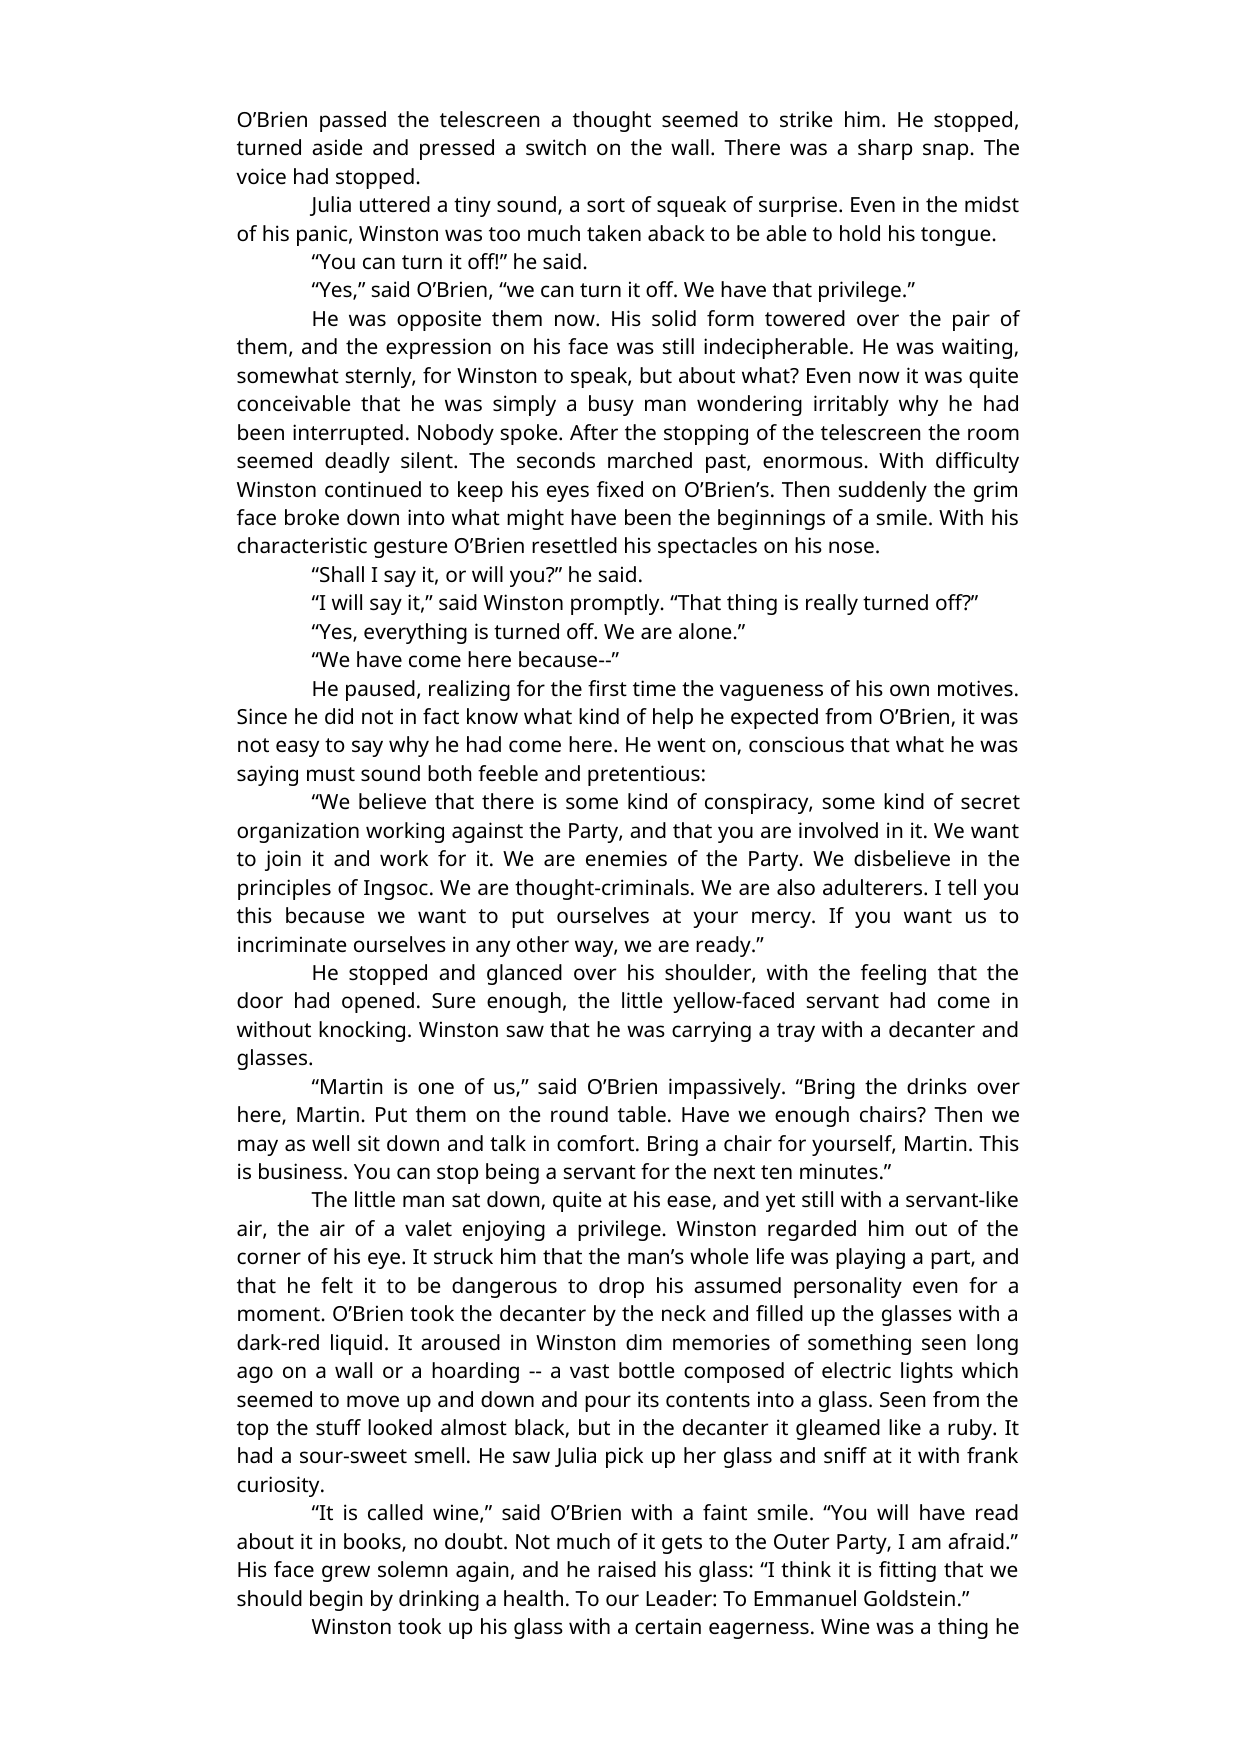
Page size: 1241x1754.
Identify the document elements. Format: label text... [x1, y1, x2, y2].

text “Shall I say it, or will you?” he said. [236, 560, 1021, 588]
text “We have come here because--” [236, 645, 1021, 674]
text Winston took up his glass with a certain eagerness. Wine was a thing he [236, 1612, 1021, 1641]
text “We believe that there is some kind of conspiracy, some kind of secret organization working against the Party, and that you are involved in it. We want to join it and work for it. We are enemies of the Party. We disbelieve in the principles of Ingsoc. We are thought-criminals. We are also adulterers. I tell you this because we want to put ourselves at your mercy. If you want us to incriminate ourselves in any other way, we are ready.” [236, 787, 1021, 958]
text “I will say it,” said Winston promptly. “That thing is really turned off?” [236, 588, 1021, 617]
text He stopped and glanced over his shoulder, with the feeling that the door had opened. Sure enough, the little yellow-faced servant had come in without knocking. Winston saw that he was carrying a tray with a decanter and glasses. [236, 958, 1021, 1072]
text He paused, realizing for the first time the vagueness of his own motives. Since he did not in fact know what kind of help he expected from O’Brien, it was not easy to say why he had come here. He went on, conscious that what he was saying must sound both feeble and pretentious: [236, 674, 1021, 787]
text The little man sat down, quite at his ease, and yet still with a servant-like air, the air of a valet enjoying a privilege. Winston regarded him out of the corner of his eye. It struck him that the man’s whole life was playing a part, and that he felt it to be dangerous to drop his assumed personality even for a moment. O’Brien took the decanter by the neck and filled up the glasses with a dark-red liquid. It aroused in Winston dim memories of something seen long ago on a wall or a hoarding -- a vast bottle composed of electric lights which seemed to move up and down and pour its contents into a glass. Seen from the top the stuff looked almost black, but in the decanter it gleamed like a ruby. It had a sour-sweet smell. He saw Julia pick up her glass and sniff at it with frank curiosity. [236, 1186, 1021, 1498]
text “You can turn it off!” he said. [236, 247, 1021, 276]
text “Yes,” said O’Brien, “we can turn it off. We have that privilege.” [236, 276, 1021, 304]
text Julia uttered a tiny sound, a sort of squeak of surprise. Even in the midst of his panic, Winston was too much taken aback to be able to hold his tongue. [236, 190, 1021, 247]
text He was opposite them now. His solid form towered over the pair of them, and the expression on his face was still indecipherable. He was waiting, somewhat sternly, for Winston to speak, but about what? Even now it was quite conceivable that he was simply a busy man wondering irritably why he had been interrupted. Nobody spoke. After the stopping of the telescreen the room seemed deadly silent. The seconds marched past, enormous. With difficulty Winston continued to keep his eyes fixed on O’Brien’s. Then suddenly the grim face broke down into what might have been the beginnings of a smile. With his characteristic gesture O’Brien resettled his spectacles on his nose. [236, 304, 1021, 560]
text O’Brien passed the telescreen a thought seemed to strike him. He stopped, turned aside and pressed a switch on the wall. There was a sharp snap. The voice had stopped. [236, 105, 1021, 190]
text “It is called wine,” said O’Brien with a faint smile. “You will have read about it in books, no doubt. Not much of it gets to the Outer Party, I am afraid.” His face grew solemn again, and he raised his glass: “I think it is fitting that we should begin by drinking a health. To our Leader: To Emmanuel Goldstein.” [236, 1498, 1021, 1612]
text “Martin is one of us,” said O’Brien impassively. “Bring the drinks over here, Martin. Put them on the round table. Have we enough chairs? Then we may as well sit down and talk in comfort. Bring a chair for yourself, Martin. This is business. You can stop being a servant for the next ten minutes.” [236, 1072, 1021, 1186]
text “Yes, everything is turned off. We are alone.” [236, 617, 1021, 645]
